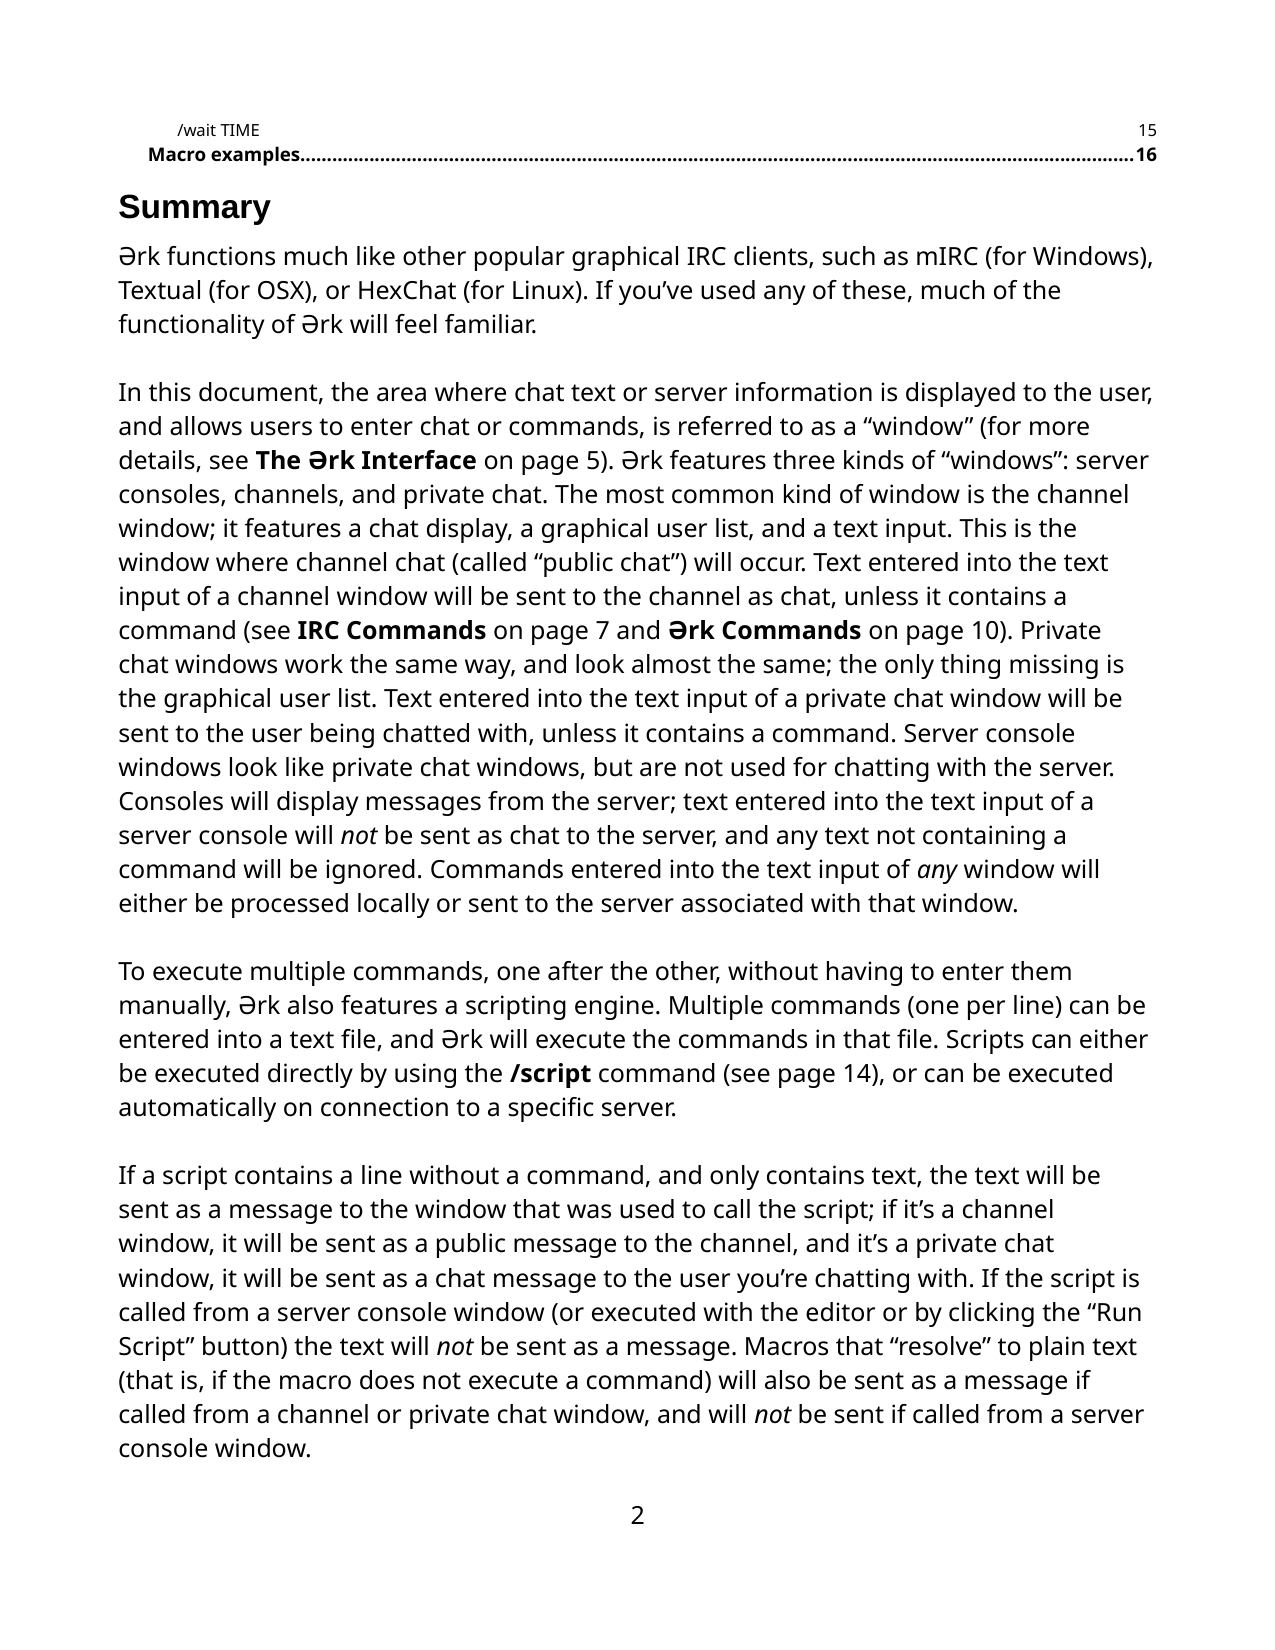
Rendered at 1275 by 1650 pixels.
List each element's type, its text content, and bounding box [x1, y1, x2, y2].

text In this document, the area where chat text or server information is displayed to the user, and allows users to enter chat or commands, is referred to as a “window” (for more details, see The Ərk Interface on page 5). Ərk features three kinds of “windows”: server consoles, channels, and private chat. The most common kind of window is the channel window; it features a chat display, a graphical user list, and a text input. This is the window where channel chat (called “public chat”) will occur. Text entered into the text input of a channel window will be sent to the channel as chat, unless it contains a command (see IRC Commands on page 7 and Ərk Commands on page 10). Private chat windows work the same way, and look almost the same; the only thing missing is the graphical user list. Text entered into the text input of a private chat window will be sent to the user being chatted with, unless it contains a command. Server console windows look like private chat windows, but are not used for chatting with the server. Consoles will display messages from the server; text entered into the text input of a server console will not be sent as chat to the server, and any text not containing a command will be ignored. Commands entered into the text input of any window will either be processed locally or sent to the server associated with that window. [118, 374, 1157, 919]
text To execute multiple commands, one after the other, without having to enter them manually, Ərk also features a scripting engine. Multiple commands (one per line) can be entered into a text file, and Ərk will execute the commands in that file. Scripts can either be executed directly by using the /script command (see page 14), or can be executed automatically on connection to a specific server. [118, 954, 1157, 1124]
text /wait TIME 15 [177, 118, 1157, 141]
subtitle Summary [118, 187, 1157, 226]
text If a script contains a line without a command, and only contains text, the text will be sent as a message to the window that was used to call the script; if it’s a channel window, it will be sent as a public message to the channel, and it’s a private chat window, it will be sent as a chat message to the user you’re chatting with. If the script is called from a server console window (or executed with the editor or by clicking the “Run Script” button) the text will not be sent as a message. Macros that “resolve” to plain text (that is, if the macro does not execute a command) will also be sent as a message if called from a channel or private chat window, and will not be sent if called from a server console window. [118, 1158, 1157, 1464]
text Ərk functions much like other popular graphical IRC clients, such as mIRC (for Windows), Textual (for OSX), or HexChat (for Linux). If you’ve used any of these, much of the functionality of Ərk will feel familiar. [118, 238, 1157, 341]
text Macro examples 16 [148, 141, 1157, 166]
